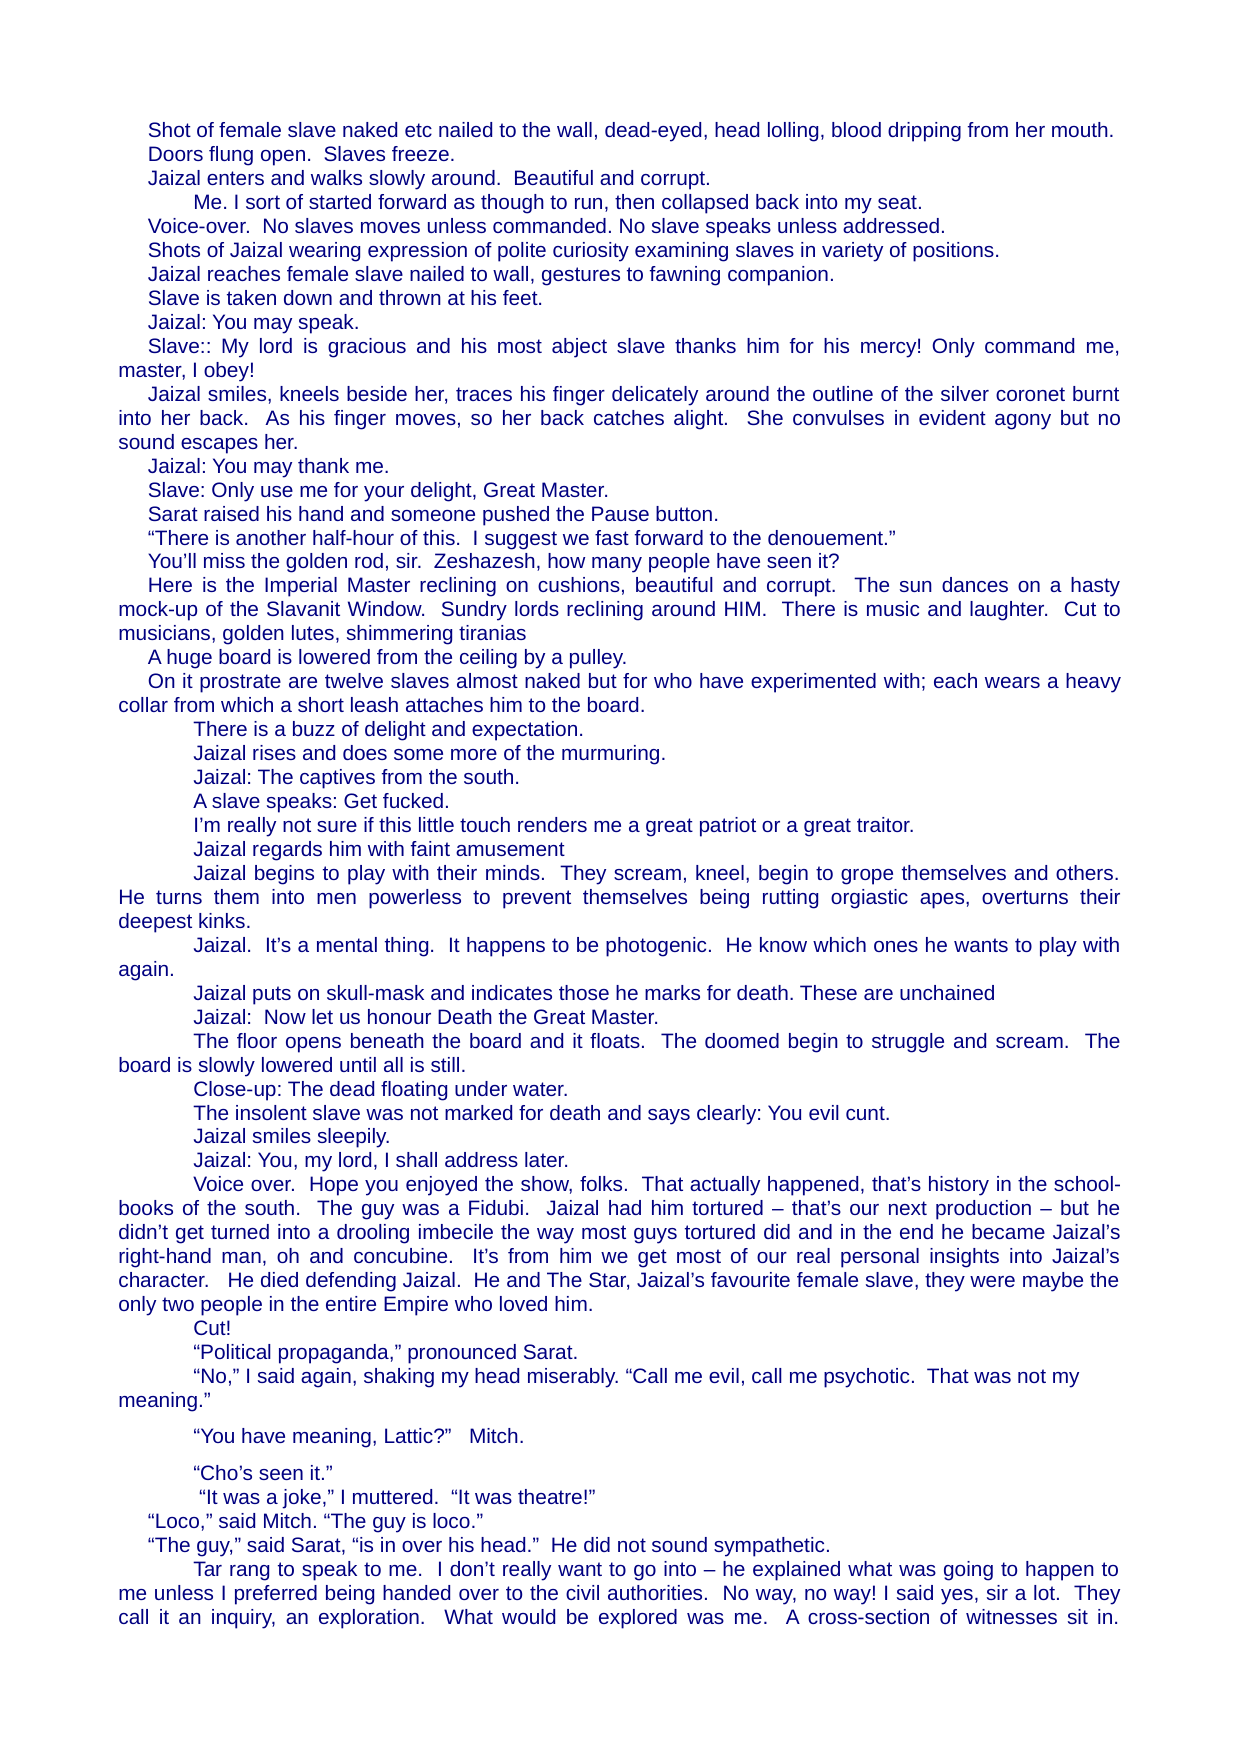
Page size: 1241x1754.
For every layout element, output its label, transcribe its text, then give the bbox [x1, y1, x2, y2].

text Shot of female slave naked etc nailed to the wall, dead-eyed, head lolling, blood dripping from her mouth. [118, 118, 1122, 142]
text Slave:: My lord is gracious and his most abject slave thanks him for his mercy! Only command me, master, I obey! [118, 334, 1122, 382]
text Jaizal puts on skull-mask and indicates those he marks for death. These are unchained [118, 981, 1122, 1004]
text Jaizal enters and walks slowly around. Beautiful and corrupt. [118, 166, 1122, 190]
text Jaizal. It’s a mental thing. It happens to be photogenic. He know which ones he wants to play with again. [118, 933, 1122, 981]
text Me. I sort of started forward as though to run, then collapsed back into my seat. [118, 190, 1122, 214]
text Jaizal reaches female slave nailed to wall, gestures to fawning companion. [118, 262, 1122, 286]
text I’m really not sure if this little touch renders me a great patriot or a great traitor. [118, 813, 1122, 837]
text Slave is taken down and thrown at his feet. [118, 286, 1122, 310]
text Jaizal begins to play with their minds. They scream, kneel, begin to grope themselves and others. He turns them into men powerless to prevent themselves being rutting orgiastic apes, overturns their deepest kinks. [118, 861, 1122, 933]
text The insolent slave was not marked for death and says clearly: You evil cunt. [118, 1100, 1122, 1124]
text Jaizal: You, my lord, I shall address later. [118, 1148, 1122, 1172]
text Jaizal: Now let us honour Death the Great Master. [118, 1004, 1122, 1028]
text Jaizal smiles, kneels beside her, traces his finger delicately around the outline of the silver coronet burnt into her back. As his finger moves, so her back catches alight. She convulses in evident agony but no sound escapes her. [118, 382, 1122, 453]
text Slave: Only use me for your delight, Great Master. [118, 477, 1122, 501]
text Doors flung open. Slaves freeze. [118, 142, 1122, 166]
text There is a buzz of delight and expectation. [118, 717, 1122, 741]
text Jaizal rises and does some more of the murmuring. [118, 741, 1122, 765]
text A huge board is lowered from the ceiling by a pulley. [118, 645, 1122, 669]
text “The guy,” said Sarat, “is in over his head.” He did not sound sympathetic. [118, 1533, 1122, 1557]
text Jaizal smiles sleepily. [118, 1124, 1122, 1148]
text “You have meaning, Lattic?” Mitch. [118, 1424, 1122, 1448]
text “Cho’s seen it.” [118, 1461, 1122, 1485]
text Jaizal: The captives from the south. [118, 765, 1122, 789]
text Voice-over. No slaves moves unless commanded. No slave speaks unless addressed. [118, 214, 1122, 238]
text Sarat raised his hand and someone pushed the Pause button. [118, 501, 1122, 525]
text A slave speaks: Get fucked. [118, 789, 1122, 813]
text The floor opens beneath the board and it floats. The doomed begin to struggle and scream. The board is slowly lowered until all is still. [118, 1028, 1122, 1076]
text Voice over. Hope you enjoyed the show, folks. That actually happened, that’s history in the school-books of the south. The guy was a Fidubi. Jaizal had him tortured – that’s our next production – but he didn’t get turned into a drooling imbecile the way most guys tortured did and in the end he became Jaizal’s right-hand man, oh and concubine. It’s from him we get most of our real personal insights into Jaizal’s character. He died defending Jaizal. He and The Star, Jaizal’s favourite female slave, they were maybe the only two people in the entire Empire who loved him. [118, 1172, 1122, 1316]
text “Political propaganda,” pronounced Sarat. [193, 1340, 1122, 1364]
text You’ll miss the golden rod, sir. Zeshazesh, how many people have seen it? [118, 549, 1122, 573]
text Jaizal: You may speak. [118, 310, 1122, 334]
text Jaizal: You may thank me. [118, 453, 1122, 477]
text On it prostrate are twelve slaves almost naked but for who have experimented with; each wears a heavy collar from which a short leash attaches him to the board. [118, 669, 1122, 717]
text Shots of Jaizal wearing expression of polite curiosity examining slaves in variety of positions. [118, 238, 1122, 262]
text Close-up: The dead floating under water. [118, 1076, 1122, 1100]
text Cut! [118, 1316, 1122, 1340]
text Here is the Imperial Master reclining on cushions, beautiful and corrupt. The sun dances on a hasty mock-up of the Slavanit Window. Sundry lords reclining around HIM. There is music and laughter. Cut to musicians, golden lutes, shimmering tiranias [118, 573, 1122, 645]
text Jaizal regards him with faint amusement [118, 837, 1122, 861]
text “Loco,” said Mitch. “The guy is loco.” [118, 1509, 1122, 1533]
text “No,” I said again, shaking my head miserably. “Call me evil, call me psychotic. That was not my meaning.” [118, 1364, 1122, 1412]
text “It was a joke,” I muttered. “It was theatre!” [118, 1485, 1122, 1509]
text Tar rang to speak to me. I don’t really want to go into – he explained what was going to happen to me unless I preferred being handed over to the civil authorities. No way, no way! I said yes, sir a lot. They call it an inquiry, an exploration. What would be explored was me. A cross-section of witnesses sit in. [118, 1557, 1122, 1628]
text “There is another half-hour of this. I suggest we fast forward to the denouement.” [118, 525, 1122, 549]
